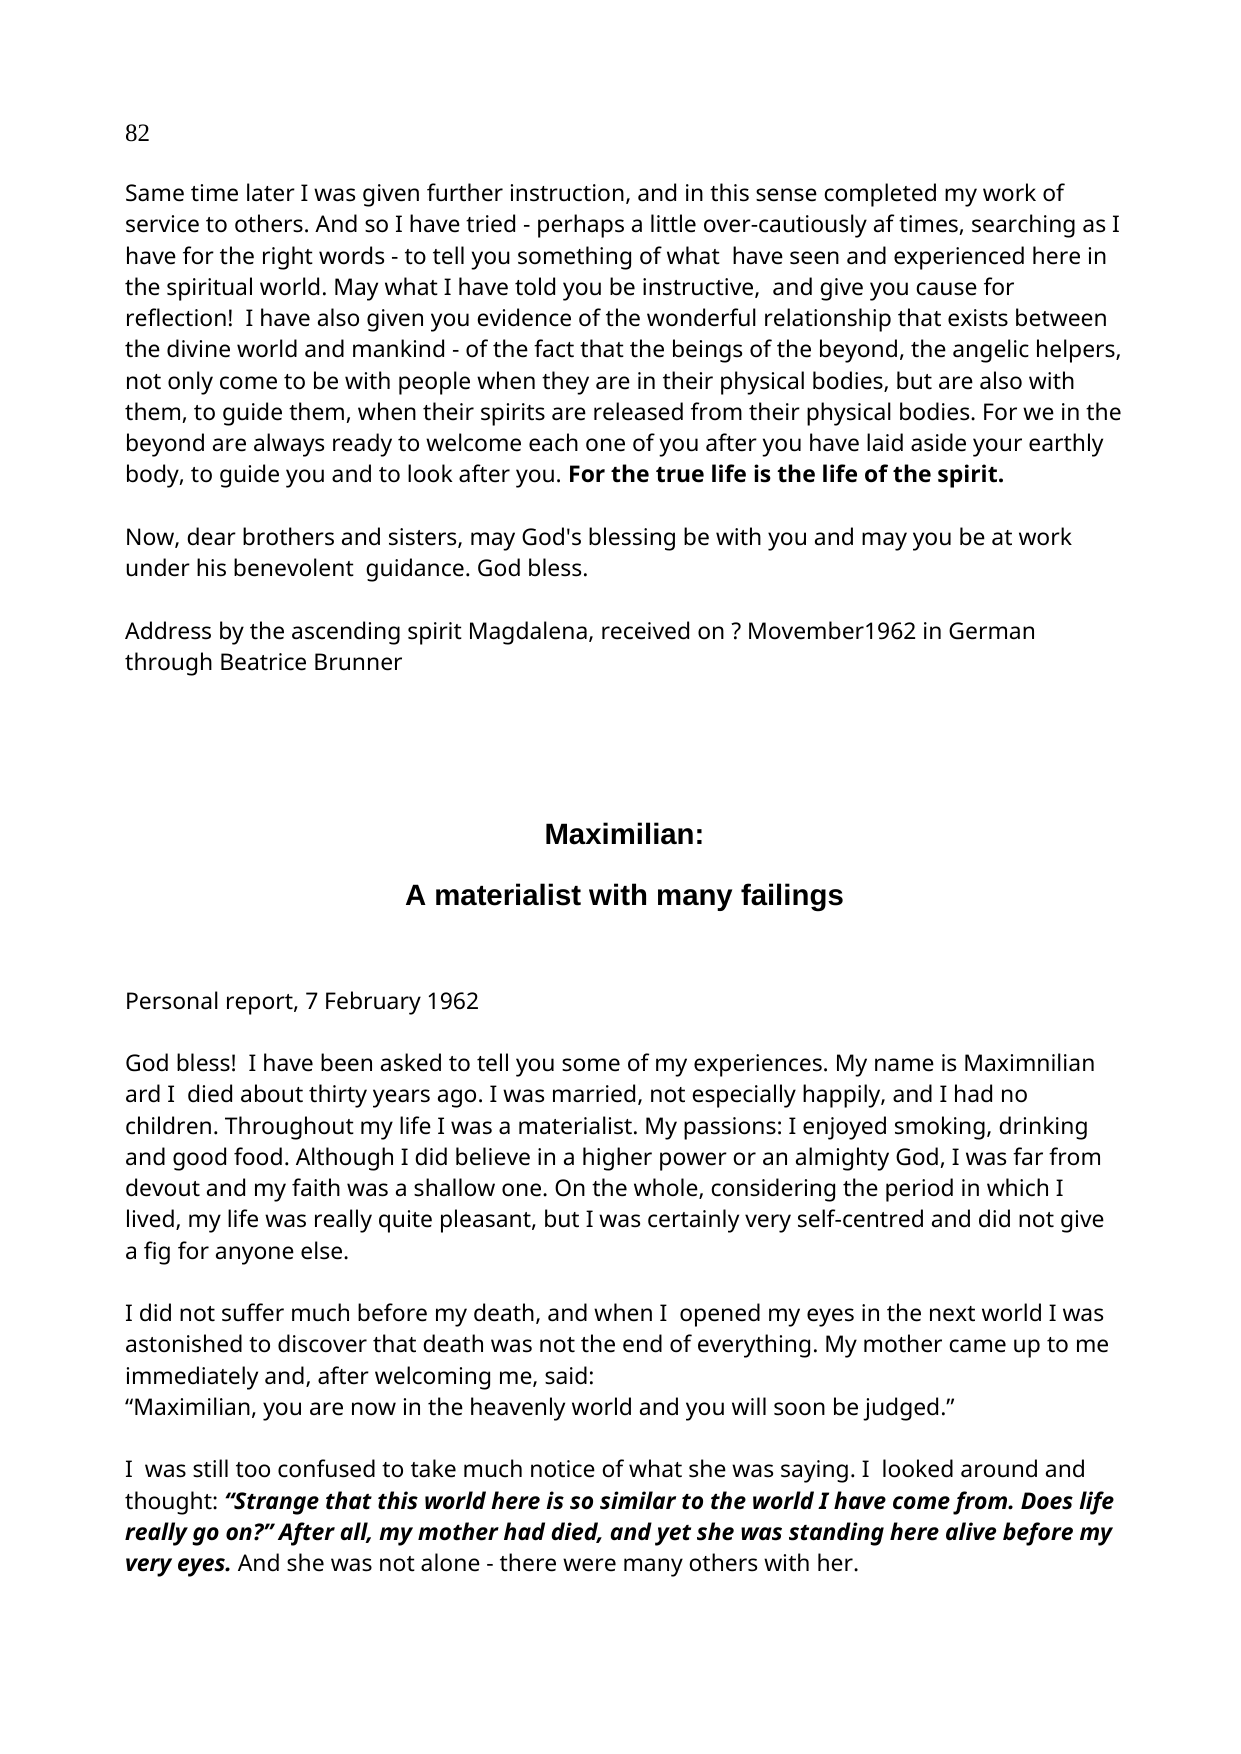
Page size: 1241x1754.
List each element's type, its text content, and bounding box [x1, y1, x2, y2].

subtitle Maximilian: [125, 817, 1123, 850]
text Same time later I was given further instruction, and in this sense completed my work of service to others. And so I have tried - perhaps a little over-cautiously af times, searching as I have for the right words - to tell you something of what have seen and experienced here in the spiritual world. May what I have told you be instructive, and give you cause for reflection! I have also given you evidence of the wonderful relationship that exists between the divine world and mankind - of the fact that the beings of the beyond, the angelic helpers, not only come to be with people when they are in their physical bodies, but are also with them, to guide them, when their spirits are released from their physical bodies. For we in the beyond are always ready to welcome each one of you after you have laid aside your earthly body, to guide you and to look after you. For the true life is the life of the spirit. [125, 177, 1123, 489]
text God bless! I have been asked to tell you some of my experiences. My name is Maximnilian ard I died about thirty years ago. I was married, not especially happily, and I had no children. Throughout my life I was a materialist. My passions: I enjoyed smoking, drinking and good food. Although I did believe in a higher power or an almighty God, I was far from devout and my faith was a shallow one. On the whole, considering the period in which I lived, my life was really quite pleasant, but I was certainly very self-centred and did not give a fig for anyone else. [125, 1047, 1123, 1266]
text Personal report, 7 February 1962 [125, 984, 1123, 1016]
text I did not suffer much before my death, and when I opened my eyes in the next world I was astonished to discover that death was not the end of everything. My mother came up to me immediately and, after welcoming me, said: [125, 1297, 1123, 1391]
text I was still too confused to take much notice of what she was saying. I looked around and thought: “Strange that this world here is so similar to the world I have come from. Does life really go on?” After all, my mother had died, and yet she was standing here alive before my very eyes. And she was not alone - there were many others with her. [125, 1453, 1123, 1578]
text Now, dear brothers and sisters, may God's blessing be with you and may you be at work under his benevolent guidance. God bless. [125, 521, 1123, 583]
subtitle A materialist with many failings [125, 877, 1123, 911]
text Address by the ascending spirit Magdalena, received on ? Movember1962 in German through Beatrice Brunner [125, 614, 1123, 677]
text “Maximilian, you are now in the heavenly world and you will soon be judged.” [125, 1391, 1123, 1422]
